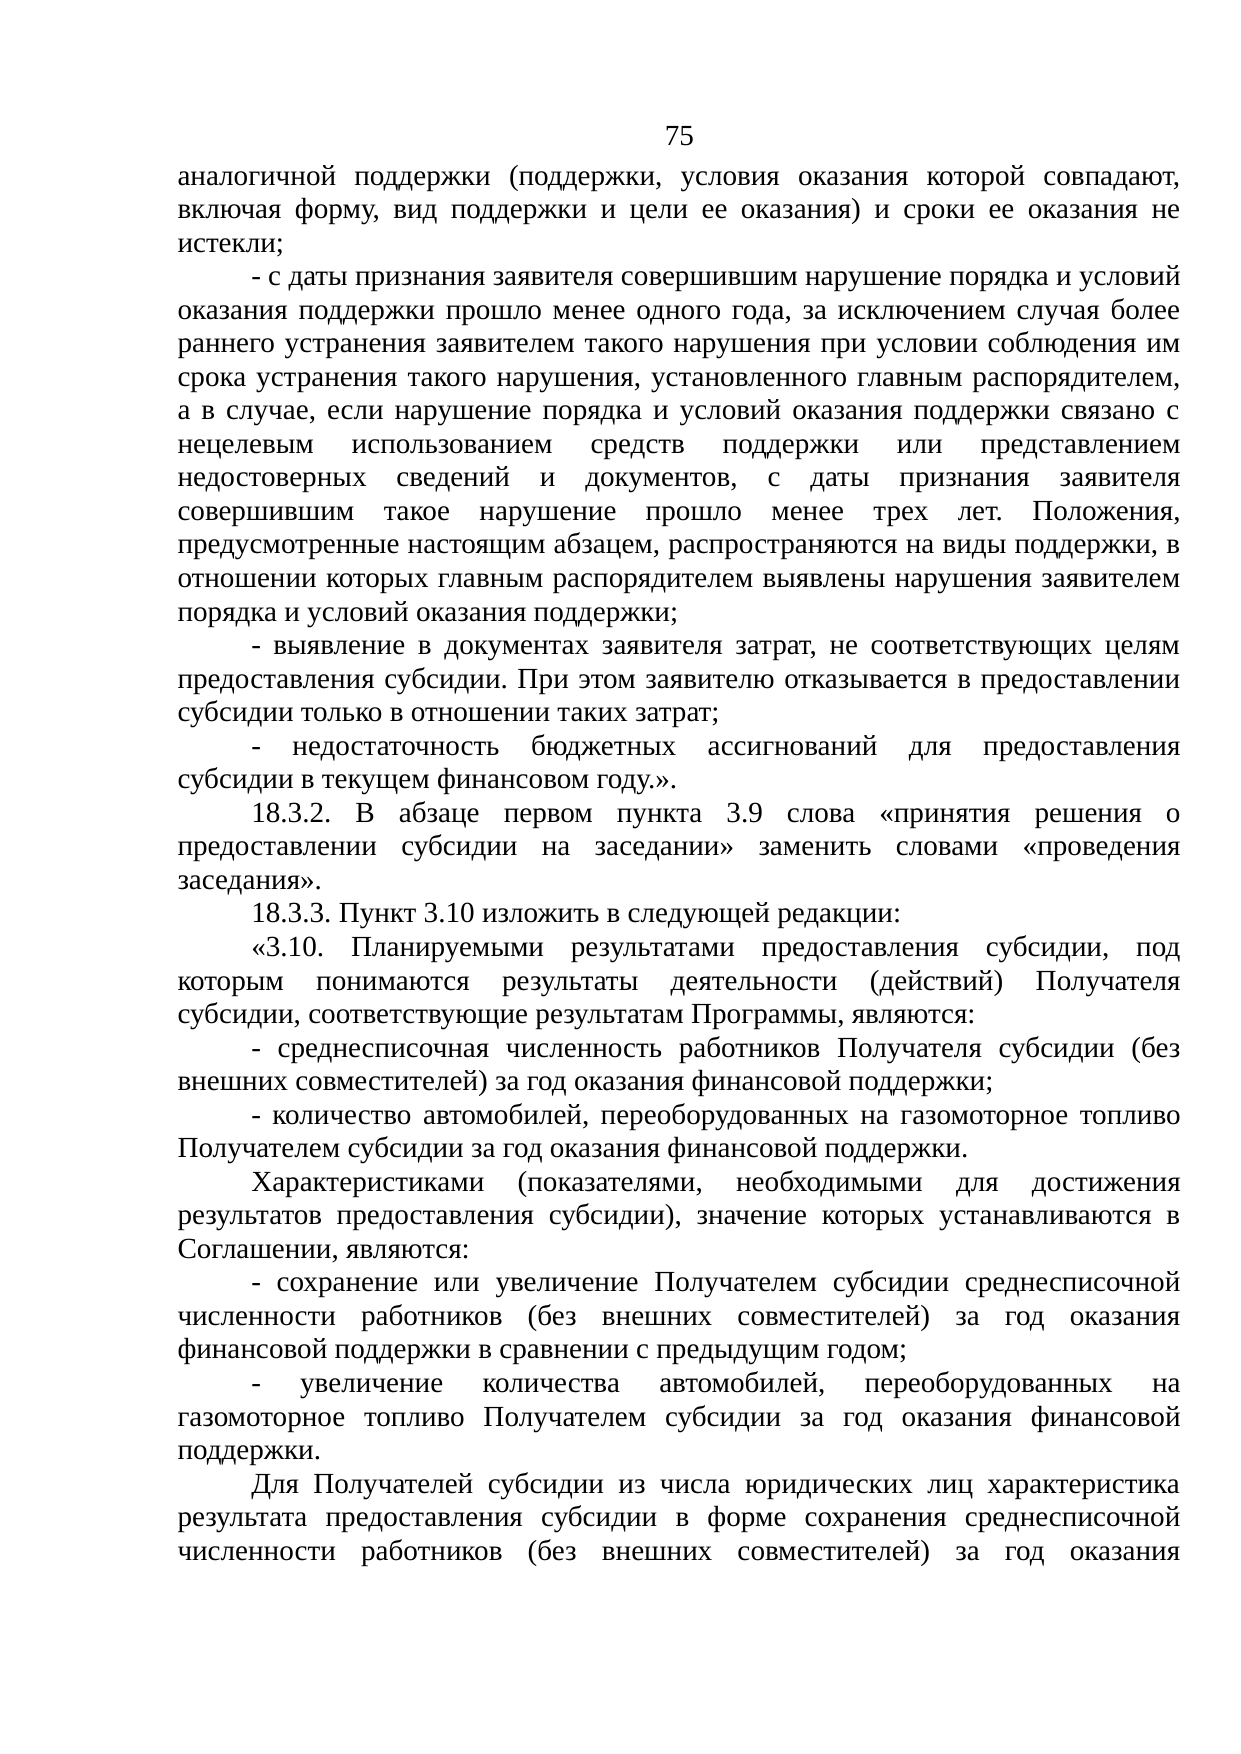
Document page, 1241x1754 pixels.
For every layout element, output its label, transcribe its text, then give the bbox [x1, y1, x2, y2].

text 18.3.2. В абзаце первом пункта 3.9 слова «принятия решения о предоставлении субсидии на заседании» заменить словами «проведения заседания». [177, 795, 1181, 896]
text - количество автомобилей, переоборудованных на газомоторное топливо Получателем субсидии за год оказания финансовой поддержки. [177, 1097, 1181, 1164]
text - с даты признания заявителя совершившим нарушение порядка и условий оказания поддержки прошло менее одного года, за исключением случая более раннего устранения заявителем такого нарушения при условии соблюдения им срока устранения такого нарушения, установленного главным распорядителем, а в случае, если нарушение порядка и условий оказания поддержки связано с нецелевым использованием средств поддержки или представлением недостоверных сведений и документов, с даты признания заявителя совершившим такое нарушение прошло менее трех лет. Положения, предусмотренные настоящим абзацем, распространяются на виды поддержки, в отношении которых главным распорядителем выявлены нарушения заявителем порядка и условий оказания поддержки; [177, 258, 1181, 627]
text - сохранение или увеличение Получателем субсидии среднесписочной численности работников (без внешних совместителей) за год оказания финансовой поддержки в сравнении с предыдущим годом; [177, 1264, 1181, 1365]
text - увеличение количества автомобилей, переоборудованных на газомоторное топливо Получателем субсидии за год оказания финансовой поддержки. [177, 1365, 1181, 1466]
text аналогичной поддержки (поддержки, условия оказания которой совпадают, включая форму, вид поддержки и цели ее оказания) и сроки ее оказания не истекли; [177, 158, 1181, 258]
text - выявление в документах заявителя затрат, не соответствующих целям предоставления субсидии. При этом заявителю отказывается в предоставлении субсидии только в отношении таких затрат; [177, 627, 1181, 728]
text Характеристиками (показателями, необходимыми для достижения результатов предоставления субсидии), значение которых устанавливаются в Соглашении, являются: [177, 1164, 1181, 1264]
text - недостаточность бюджетных ассигнований для предоставления субсидии в текущем финансовом году.». [177, 728, 1181, 795]
text «3.10. Планируемыми результатами предоставления субсидии, под которым понимаются результаты деятельности (действий) Получателя субсидии, соответствующие результатам Программы, являются: [177, 929, 1181, 1030]
text 18.3.3. Пункт 3.10 изложить в следующей редакции: [177, 896, 1181, 929]
text Для Получателей субсидии из числа юридических лиц характеристика результата предоставления субсидии в форме сохранения среднесписочной численности работников (без внешних совместителей) за год оказания [177, 1466, 1181, 1566]
text - среднесписочная численность работников Получателя субсидии (без внешних совместителей) за год оказания финансовой поддержки; [177, 1030, 1181, 1097]
